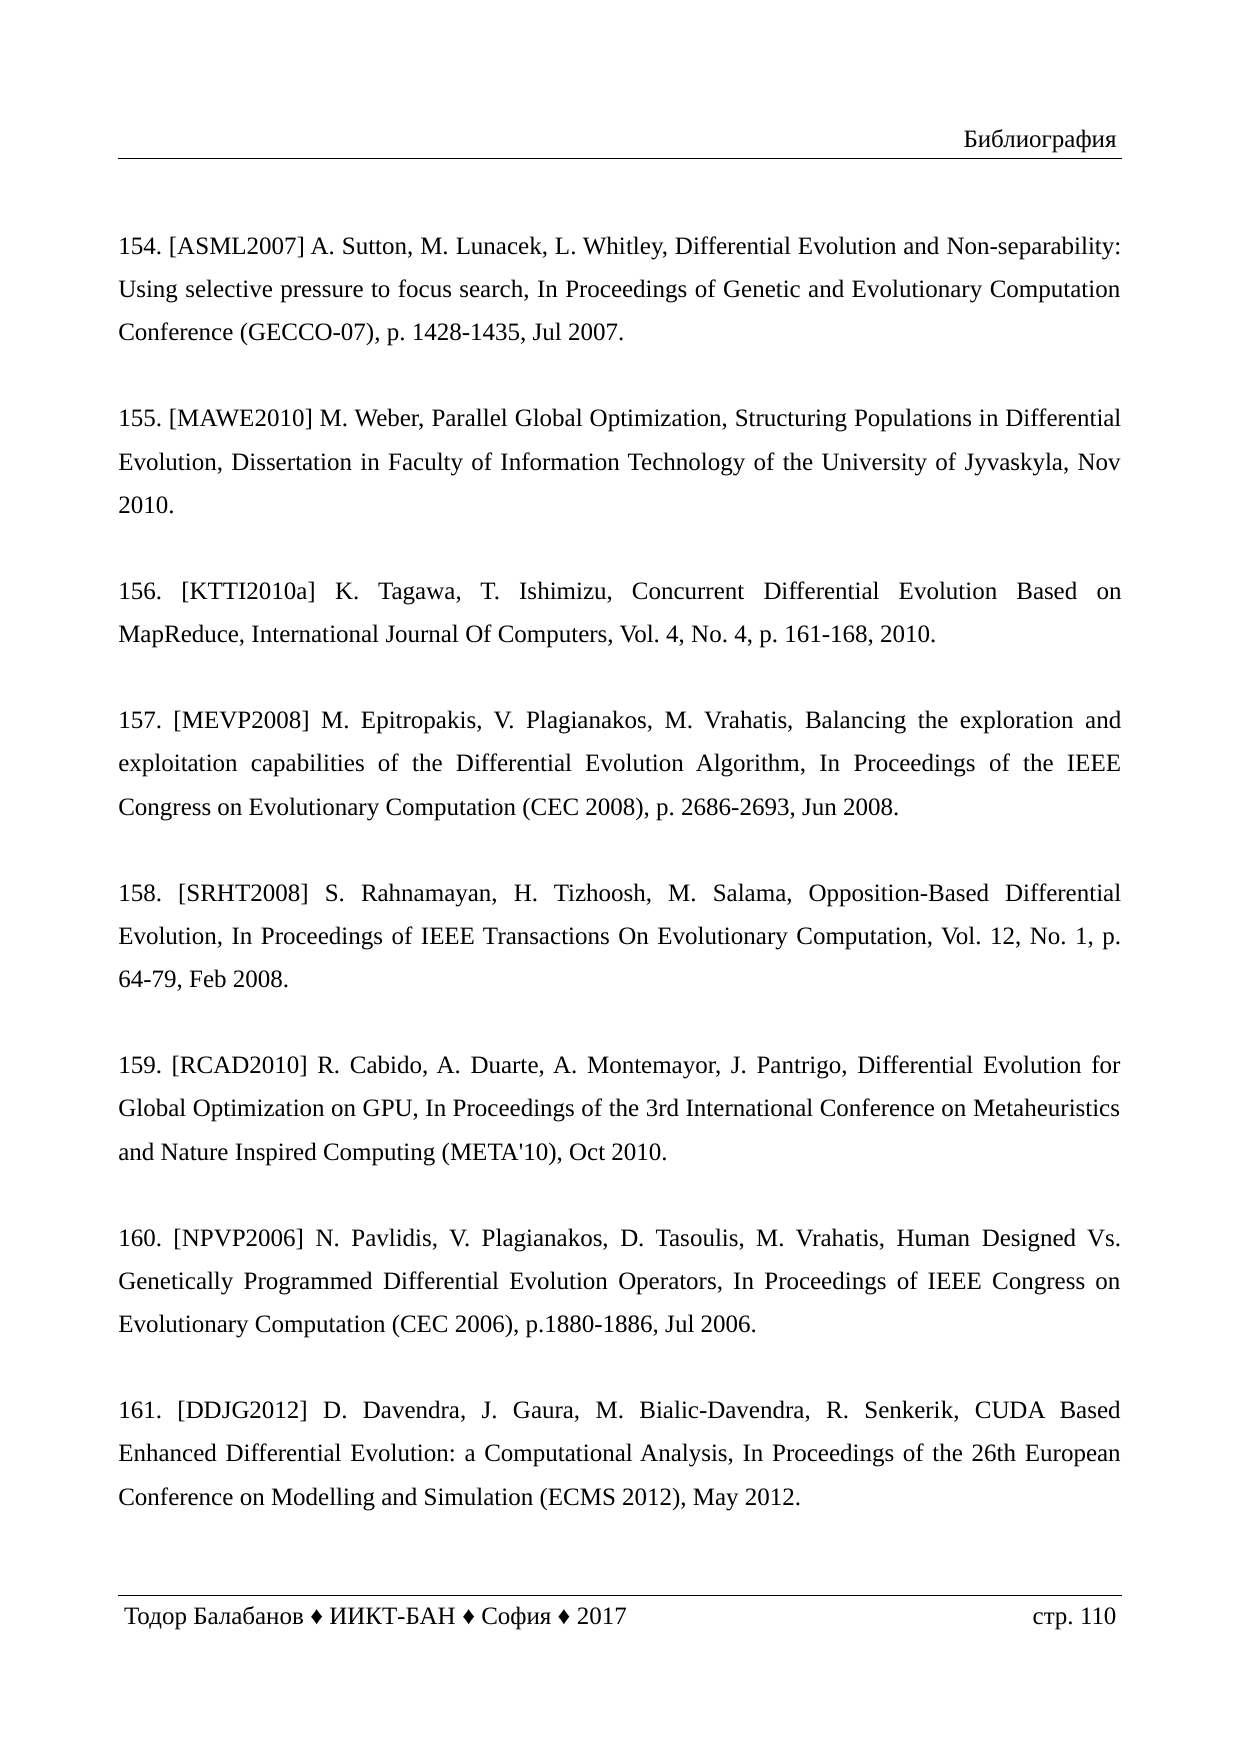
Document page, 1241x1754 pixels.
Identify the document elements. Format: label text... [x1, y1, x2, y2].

text 156. [KTTI2010a] K. Tagawa, T. Ishimizu, Concurrent Differential Evolution Based on MapReduce, International Journal Of Computers, Vol. 4, No. 4, p. 161-168, 2010. [118, 576, 1122, 648]
text 154. [ASML2007] A. Sutton, M. Lunacek, L. Whitley, Differential Evolution and Non-separability: Using selective pressure to focus search, In Proceedings of Genetic and Evolutionary Computation Conference (GECCO-07), p. 1428-1435, Jul 2007. [118, 231, 1122, 346]
text 158. [SRHT2008] S. Rahnamayan, H. Tizhoosh, M. Salama, Opposition-Based Differential Evolution, In Proceedings of IEEE Transactions On Evolutionary Computation, Vol. 12, No. 1, p. 64-79, Feb 2008. [118, 878, 1122, 993]
text 155. [MAWE2010] M. Weber, Parallel Global Optimization, Structuring Populations in Differential Evolution, Dissertation in Faculty of Information Technology of the University of Jyvaskyla, Nov 2010. [118, 403, 1122, 518]
text 160. [NPVP2006] N. Pavlidis, V. Plagianakos, D. Tasoulis, M. Vrahatis, Human Designed Vs. Genetically Programmed Differential Evolution Operators, In Proceedings of IEEE Congress on Evolutionary Computation (CEC 2006), p.1880-1886, Jul 2006. [118, 1223, 1122, 1338]
text 157. [MEVP2008] M. Epitropakis, V. Plagianakos, M. Vrahatis, Balancing the exploration and exploitation capabilities of the Differential Evolution Algorithm, In Proceedings of the IEEE Congress on Evolutionary Computation (CEC 2008), p. 2686-2693, Jun 2008. [118, 705, 1122, 820]
text 161. [DDJG2012] D. Davendra, J. Gaura, M. Bialic-Davendra, R. Senkerik, CUDA Based Enhanced Differential Evolution: a Computational Analysis, In Proceedings of the 26th European Conference on Modelling and Simulation (ECMS 2012), May 2012. [118, 1395, 1122, 1510]
text 159. [RCAD2010] R. Cabido, A. Duarte, A. Montemayor, J. Pantrigo, Differential Evolution for Global Optimization on GPU, In Proceedings of the 3rd International Conference on Metaheuristics and Nature Inspired Computing (META'10), Oct 2010. [118, 1050, 1122, 1165]
